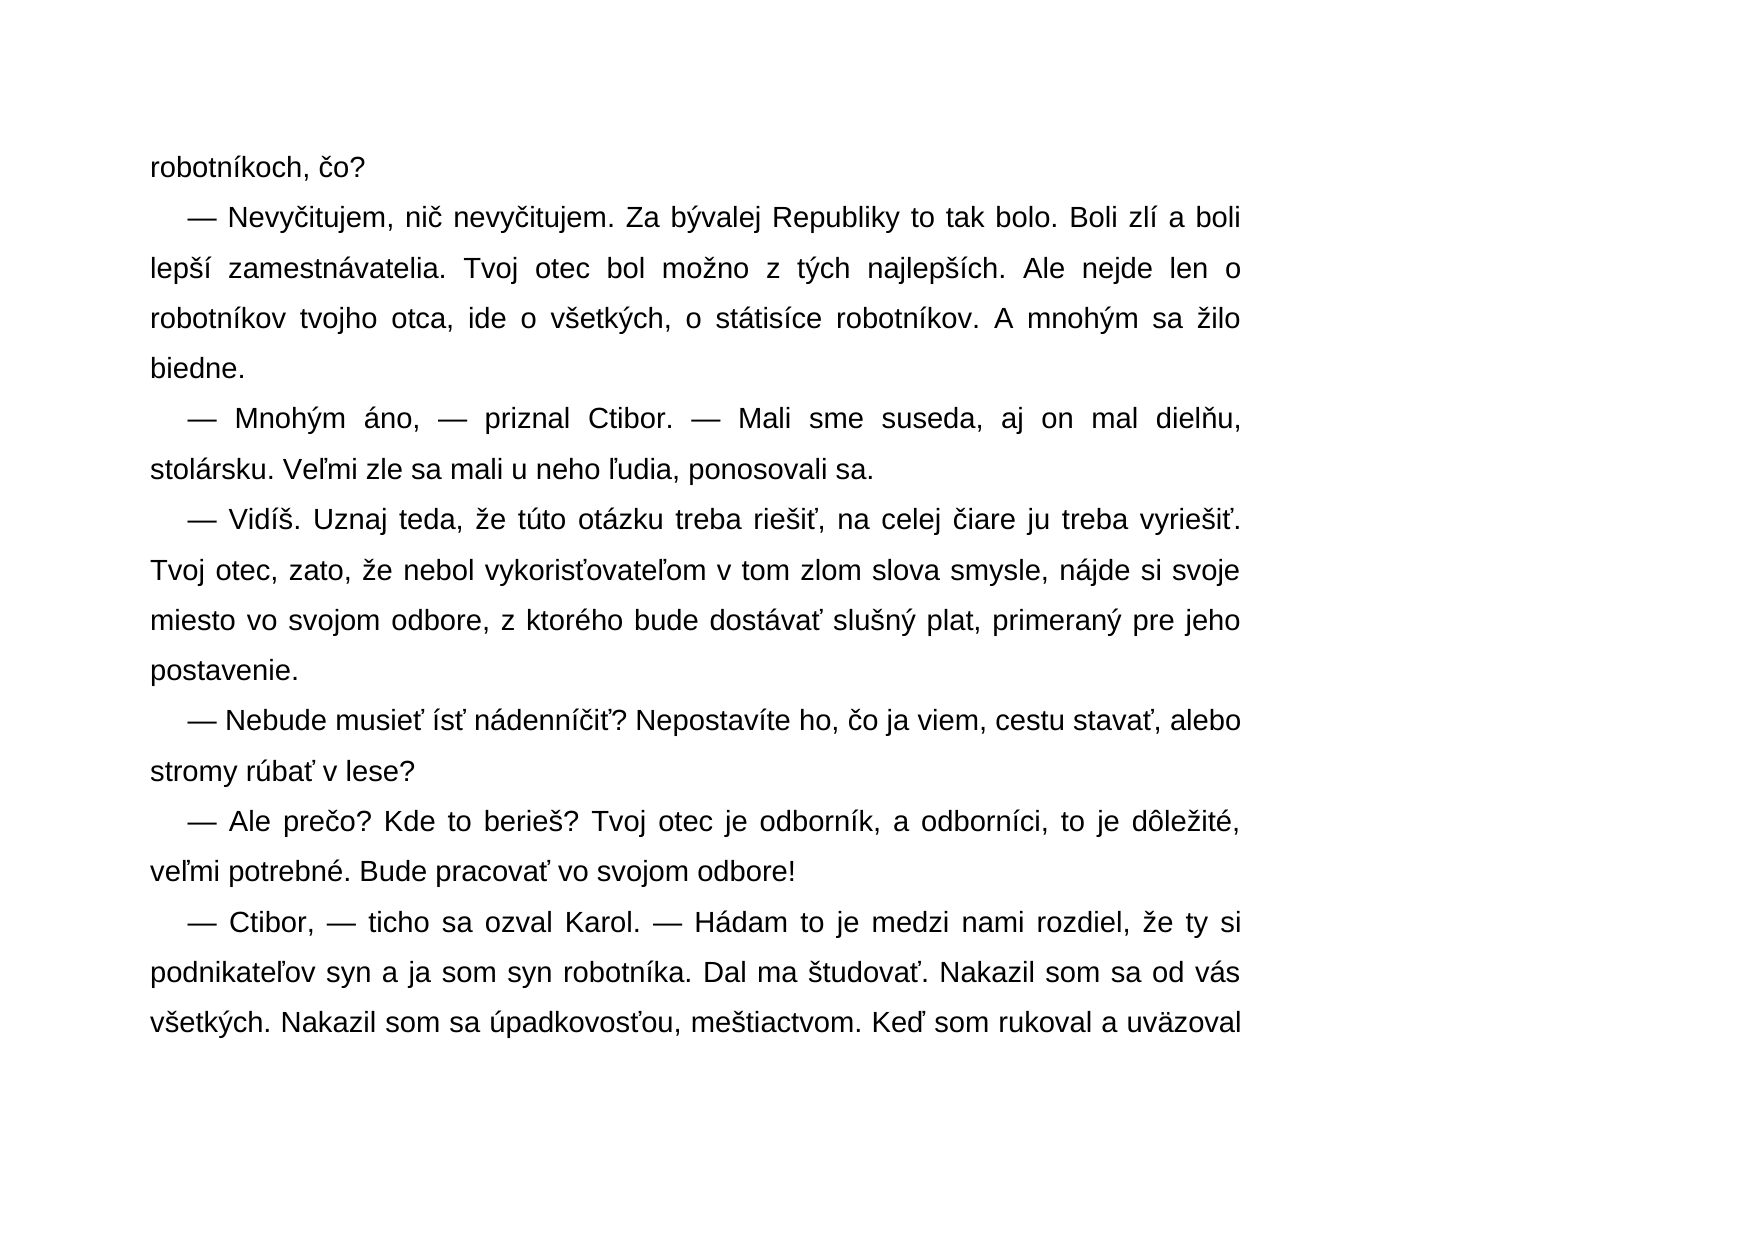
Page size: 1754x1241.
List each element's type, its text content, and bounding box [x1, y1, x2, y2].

text — Ctibor, — ticho sa ozval Karol. — Hádam to je medzi nami rozdiel, že ty si podnikateľov syn a ja som syn robotníka. Dal ma študovať. Nakazil som sa od vás všetkých. Nakazil som sa úpadkovosťou, meštiactvom. Keď som rukoval a uväzoval [150, 905, 1243, 1039]
text — Nevyčitujem, nič nevyčitujem. Za bývalej Republiky to tak bolo. Boli zlí a boli lepší zamestnávatelia. Tvoj otec bol možno z tých najlepších. Ale nejde len o robotníkov tvojho otca, ide o všetkých, o státisíce robotníkov. A mnohým sa žilo biedne. [150, 200, 1243, 385]
text — Mnohým áno, — priznal Ctibor. — Mali sme suseda, aj on mal dielňu, stolársku. Veľmi zle sa mali u neho ľudia, ponosovali sa. [150, 402, 1243, 485]
text — Vidíš. Uznaj teda, že túto otázku treba riešiť, na celej čiare ju treba vyriešiť. Tvoj otec, zato, že nebol vykorisťovateľom v tom zlom slova smysle, nájde si svoje miesto vo svojom odbore, z ktorého bude dostávať slušný plat, primeraný pre jeho postavenie. [150, 502, 1243, 687]
text — Nebude musieť ísť nádenníčiť? Nepostavíte ho, čo ja viem, cestu stavať, alebo stromy rúbať v lese? [150, 703, 1243, 787]
text robotníkoch, čo? [150, 150, 1243, 183]
text — Ale prečo? Kde to berieš? Tvoj otec je odborník, a odborníci, to je dôležité, veľmi potrebné. Bude pracovať vo svojom odbore! [150, 804, 1243, 888]
